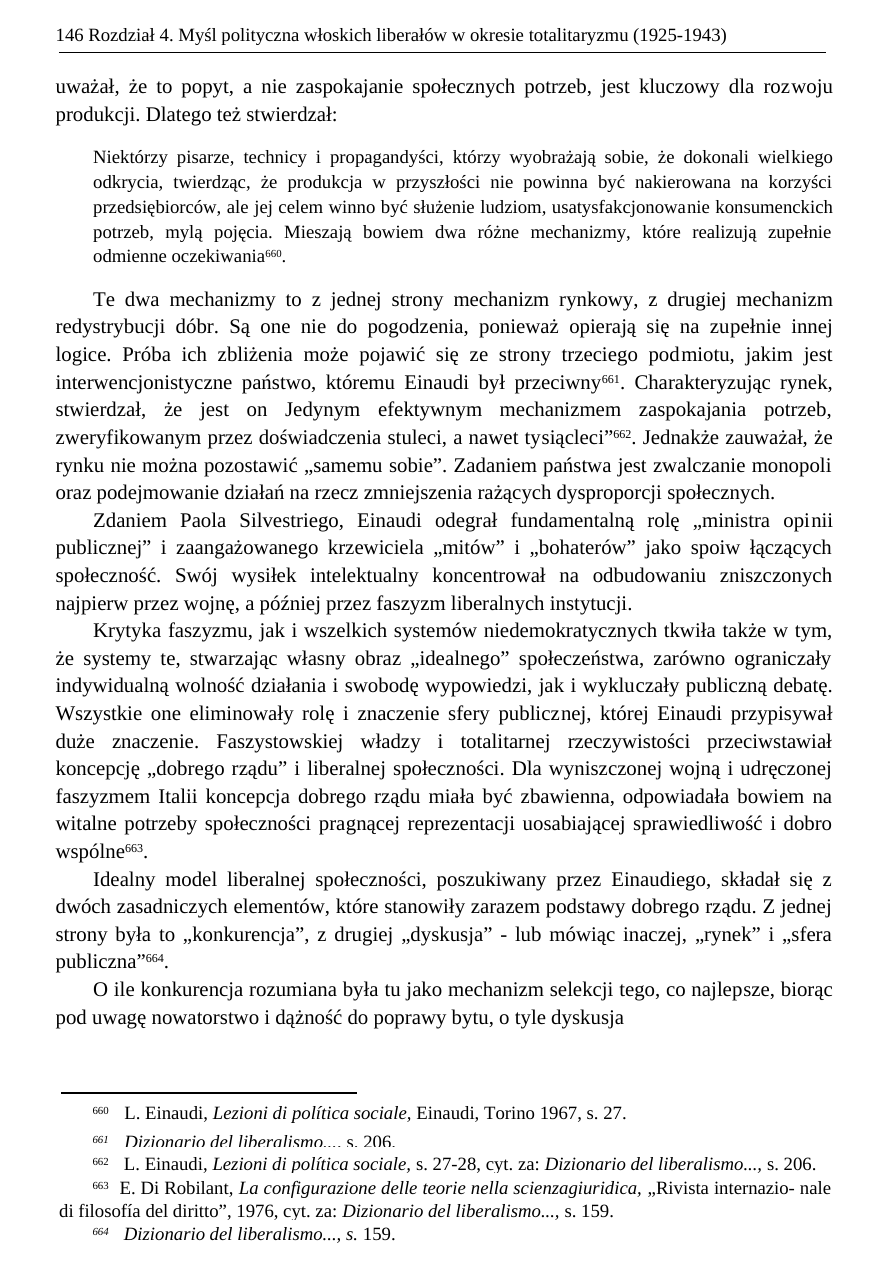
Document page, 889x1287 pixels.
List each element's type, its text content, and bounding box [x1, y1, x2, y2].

text Krytyka faszyzmu, jak i wszelkich systemów niedemokratycznych tkwiła także w tym, że systemy te, stwarzając własny obraz „idealnego” społeczeństwa, zarówno ograniczały indywidualną wolność działania i swobodę wypowiedzi, jak i wyklu­czały publiczną debatę. Wszystkie one eliminowały rolę i znaczenie sfery publicz­nej, której Einaudi przypisywał duże znaczenie. Faszystowskiej władzy i totalitarnej rzeczywistości przeciwstawiał koncepcję „dobrego rządu” i liberalnej społeczności. Dla wyniszczonej wojną i udręczonej faszyzmem Italii koncepcja dobrego rządu miała być zbawienna, odpowiadała bowiem na witalne potrzeby społeczności pra­gnącej reprezentacji uosabiającej sprawiedliwość i dobro wspólne663. [55, 618, 833, 863]
text Idealny model liberalnej społeczności, poszukiwany przez Einaudiego, składał się z dwóch zasadniczych elementów, które stanowiły zarazem podstawy dobrego rządu. Z jednej strony była to „konkurencja”, z drugiej „dyskusja” - lub mówiąc inaczej, „rynek” i „sfera publiczna”664. [55, 867, 833, 973]
text Te dwa mechanizmy to z jednej strony mechanizm rynkowy, z drugiej mecha­nizm redystrybucji dóbr. Są one nie do pogodzenia, ponieważ opierają się na zu­pełnie innej logice. Próba ich zbliżenia może pojawić się ze strony trzeciego pod­miotu, jakim jest interwencjonistyczne państwo, któremu Einaudi był przeciwny661. Charakteryzując rynek, stwierdzał, że jest on Jedynym efektywnym mechanizmem zaspokajania potrzeb, zweryfikowanym przez doświadczenia stuleci, a nawet ty­siącleci”662. Jednakże zauważał, że rynku nie można pozostawić „samemu sobie”. Zadaniem państwa jest zwalczanie monopoli oraz podejmowanie działań na rzecz zmniejszenia rażących dysproporcji społecznych. [55, 287, 833, 504]
text 661 Dizionario del liberalismo..., s. 206. [59, 1131, 831, 1147]
text Niektórzy pisarze, technicy i propagandyści, którzy wyobrażają sobie, że dokonali wiel­kiego odkrycia, twierdząc, że produkcja w przyszłości nie powinna być nakierowana na korzyści przedsiębiorców, ale jej celem winno być służenie ludziom, usatysfakcjonowa­nie konsumenckich potrzeb, mylą pojęcia. Mieszają bowiem dwa różne mechanizmy, które realizują zupełnie odmienne oczekiwania660. [93, 146, 833, 267]
text 662 L. Einaudi, Lezioni di política sociale, s. 27-28, cyt. za: Dizionario del liberalismo..., s. 206. [59, 1153, 831, 1173]
text 664 Dizionario del liberalismo..., s. 159. [59, 1223, 831, 1245]
text 146 Rozdział 4. Myśl polityczna włoskich liberałów w okresie totalitaryzmu (1925-1943) [55, 24, 774, 45]
text 663 E. Di Robilant, La configurazione delle teorie nella scienzagiuridica, „Rivista internazio- nale di filosofía del diritto”, 1976, cyt. za: Dizionario del liberalismo..., s. 159. [59, 1177, 831, 1219]
text uważał, że to popyt, a nie zaspokajanie społecznych potrzeb, jest kluczowy dla roz­woju produkcji. Dlatego też stwierdzał: [55, 74, 833, 126]
text 660 L. Einaudi, Lezioni di política sociale, Einaudi, Torino 1967, s. 27. [59, 1102, 831, 1123]
text O ile konkurencja rozumiana była tu jako mechanizm selekcji tego, co najlep­sze, biorąc pod uwagę nowatorstwo i dążność do poprawy bytu, o tyle dyskusja [55, 977, 833, 1029]
text Zdaniem Paola Silvestriego, Einaudi odegrał fundamentalną rolę „ministra opi­nii publicznej” i zaangażowanego krzewiciela „mitów” i „bohaterów” jako spoiw łączących społeczność. Swój wysiłek intelektualny koncentrował na odbudowaniu zniszczonych najpierw przez wojnę, a później przez faszyzm liberalnych instytucji. [55, 508, 833, 614]
